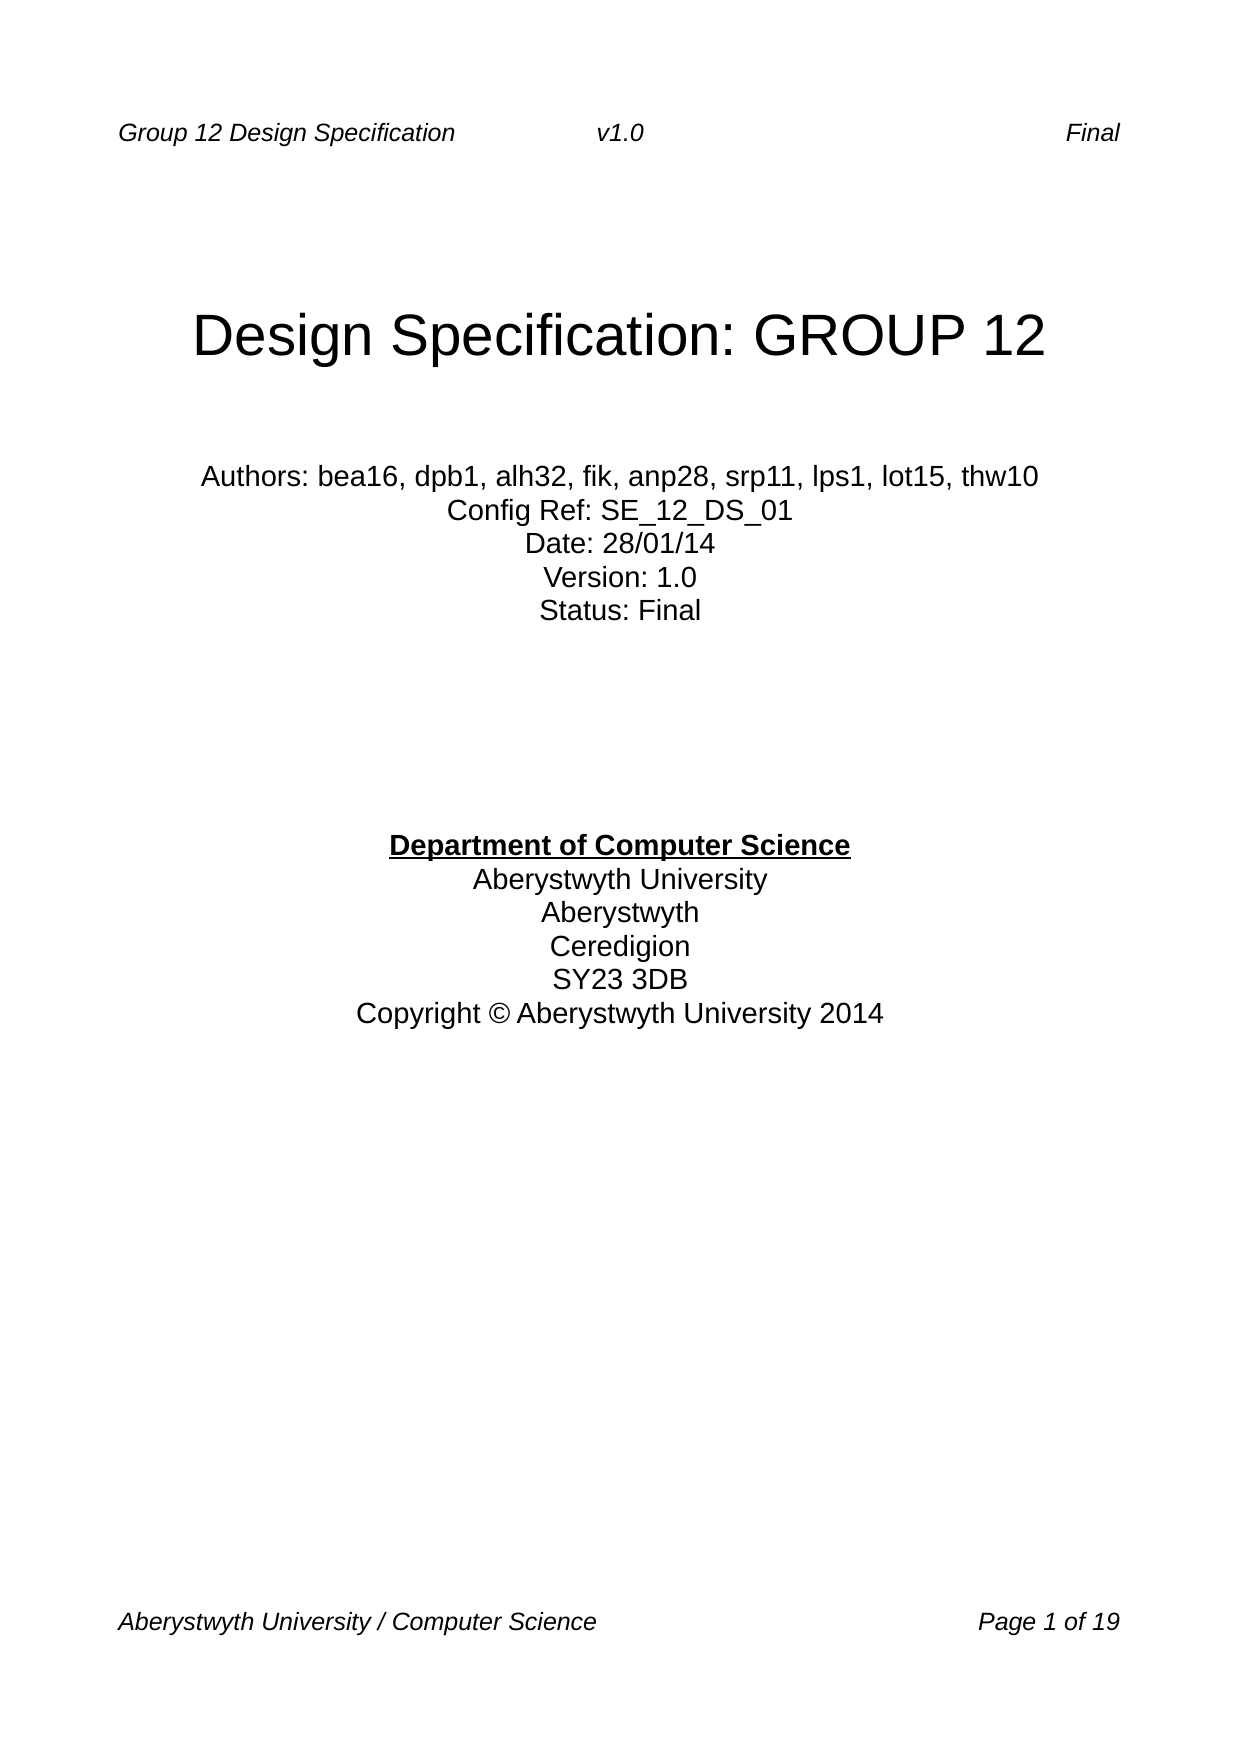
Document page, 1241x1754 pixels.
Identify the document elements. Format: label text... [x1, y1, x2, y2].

text Status: Final [118, 593, 1122, 627]
text Ceredigion [118, 929, 1122, 962]
text SY23 3DB [118, 962, 1122, 996]
text Aberystwyth University [118, 862, 1122, 895]
text Version: 1.0 [118, 560, 1122, 593]
text Authors: bea16, dpb1, alh32, fik, anp28, srp11, lps1, lot15, thw10 [118, 459, 1122, 493]
text Design Specification: GROUP 12 [118, 301, 1122, 368]
text Date: 28/01/14 [118, 526, 1122, 560]
text Copyright © Aberystwyth University 2014 [118, 996, 1122, 1029]
text Department of Computer Science [118, 828, 1122, 862]
text Config Ref: SE_12_DS_01 [118, 493, 1122, 526]
text Aberystwyth [118, 895, 1122, 929]
